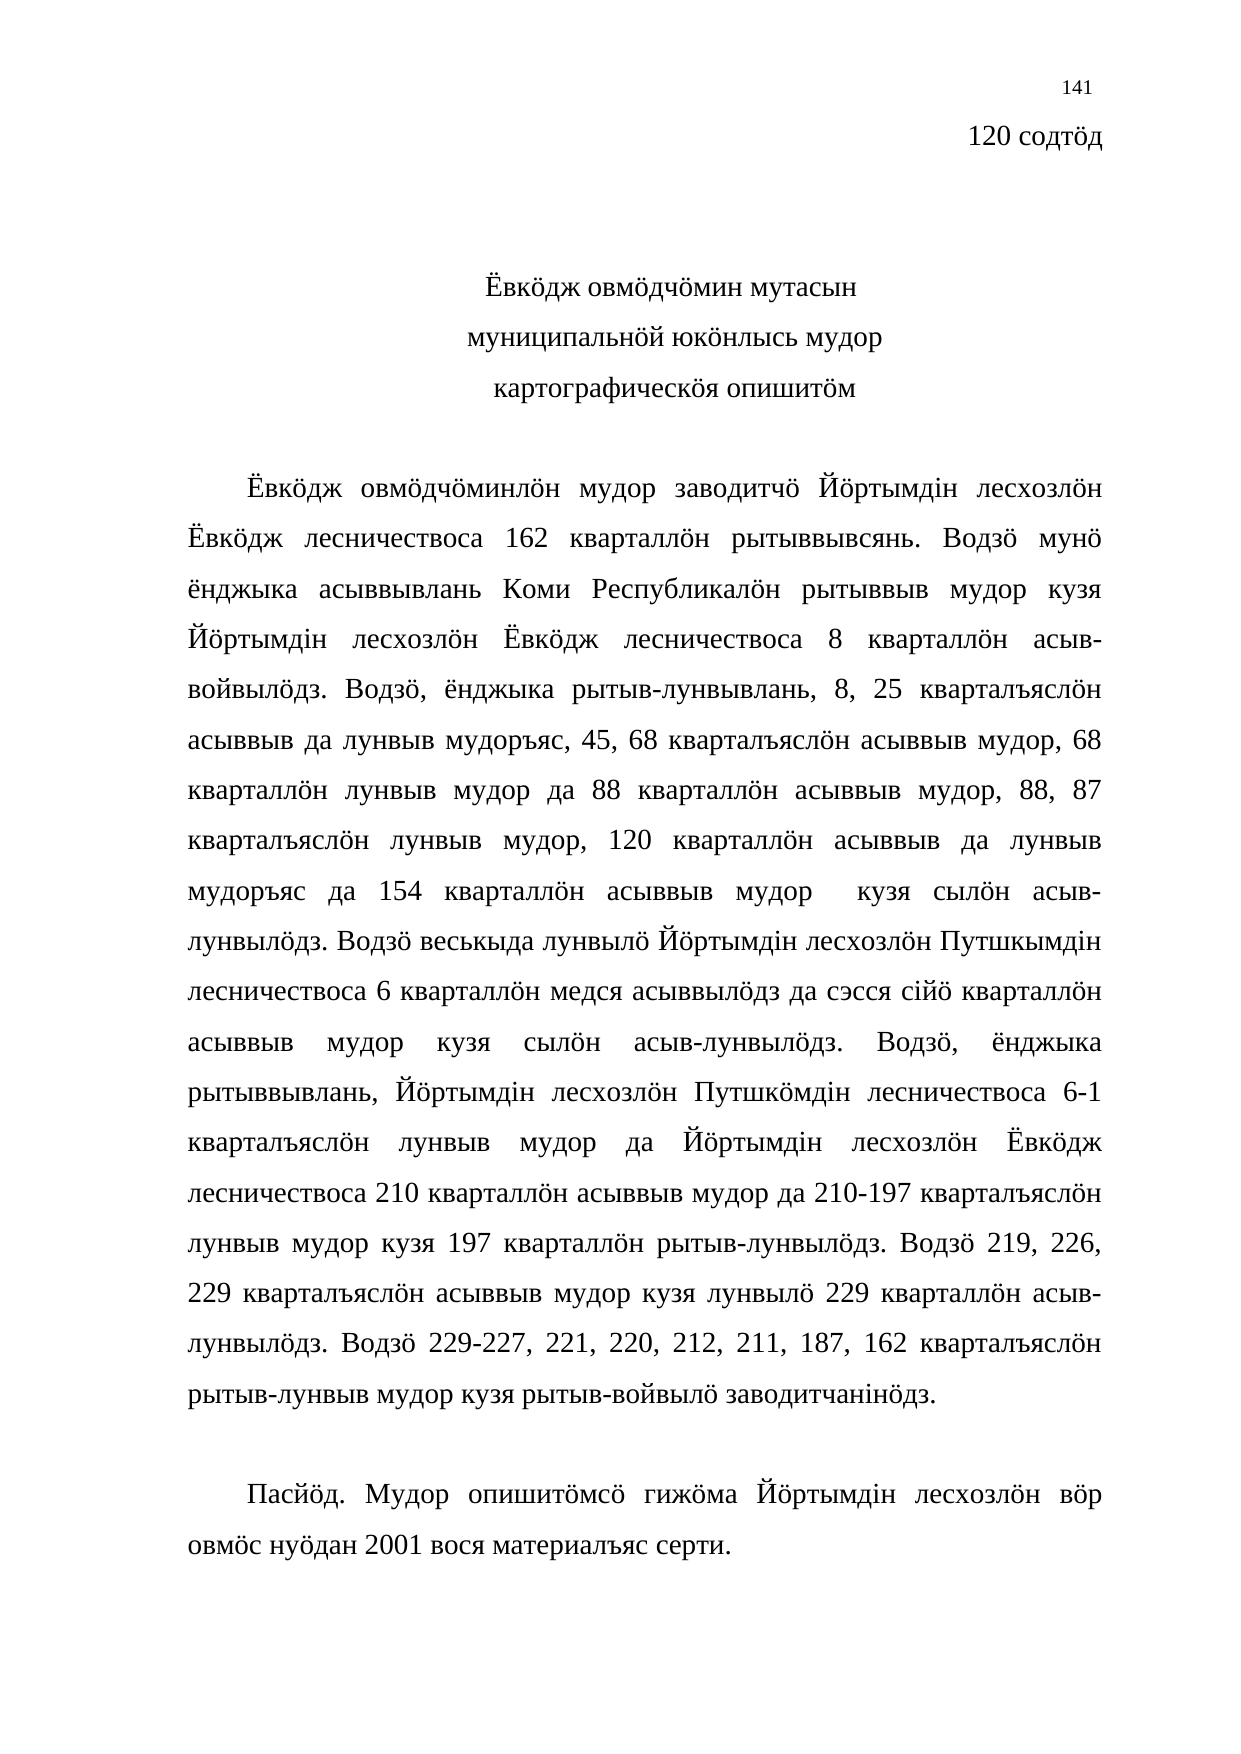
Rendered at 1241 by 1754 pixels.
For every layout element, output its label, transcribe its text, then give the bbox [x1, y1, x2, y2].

text Ёвкöдж овмöдчöминлöн мудор заводитчö Йöртымдiн лесхозлöн Ёвкöдж лесничествоса 162 кварталлöн рытыввывсянь. Водзö мунö ёнджыка асыввывлань Коми Республикалöн рытыввыв мудор кузя Йöртымдiн лесхозлöн Ёвкöдж лесничествоса 8 кварталлöн асыв-войвылöдз. Водзö, ёнджыка рытыв-лунвывлань, 8, 25 кварталъяслöн асыввыв да лунвыв мудоръяс, 45, 68 кварталъяслöн асыввыв мудор, 68 кварталлöн лунвыв мудор да 88 кварталлöн асыввыв мудор, 88, 87 кварталъяслöн лунвыв мудор, 120 кварталлöн асыввыв да лунвыв мудоръяс да 154 кварталлöн асыввыв мудор кузя сылöн асыв-лунвылöдз. Водзö веськыда лунвылö Йöртымдiн лесхозлöн Путшкымдiн лесничествоса 6 кварталлöн медся асыввылöдз да сэсся сiйö кварталлöн асыввыв мудор кузя сылöн асыв-лунвылöдз. Водзö, ёнджыка рытыввывлань, Йöртымдiн лесхозлöн Путшкöмдiн лесничествоса 6-1 кварталъяслöн лунвыв мудор да Йöртымдiн лесхозлöн Ёвкöдж лесничествоса 210 кварталлöн асыввыв мудор да 210-197 кварталъяслöн лунвыв мудор кузя 197 кварталлöн рытыв-лунвылöдз. Водзö 219, 226, 229 кварталъяслöн асыввыв мудор кузя лунвылö 229 кварталлöн асыв-лунвылöдз. Водзö 229-227, 221, 220, 212, 211, 187, 162 кварталъяслöн рытыв-лунвыв мудор кузя рытыв-войвылö заводитчанiнöдз. [187, 470, 1103, 1409]
text Пасйöд. Мудор опишитöмсö гижöма Йöртымдiн лесхозлöн вöр овмöс нуöдан 2001 вося материалъяс серти. [187, 1477, 1103, 1560]
text муниципальнöй юкöнлысь мудор [187, 319, 1103, 353]
text картографическöя опишитöм [187, 370, 1103, 403]
text 120 содтöд [187, 118, 1103, 152]
subtitle Ёвкöдж овмöдчöмин мутасын [187, 269, 1103, 303]
